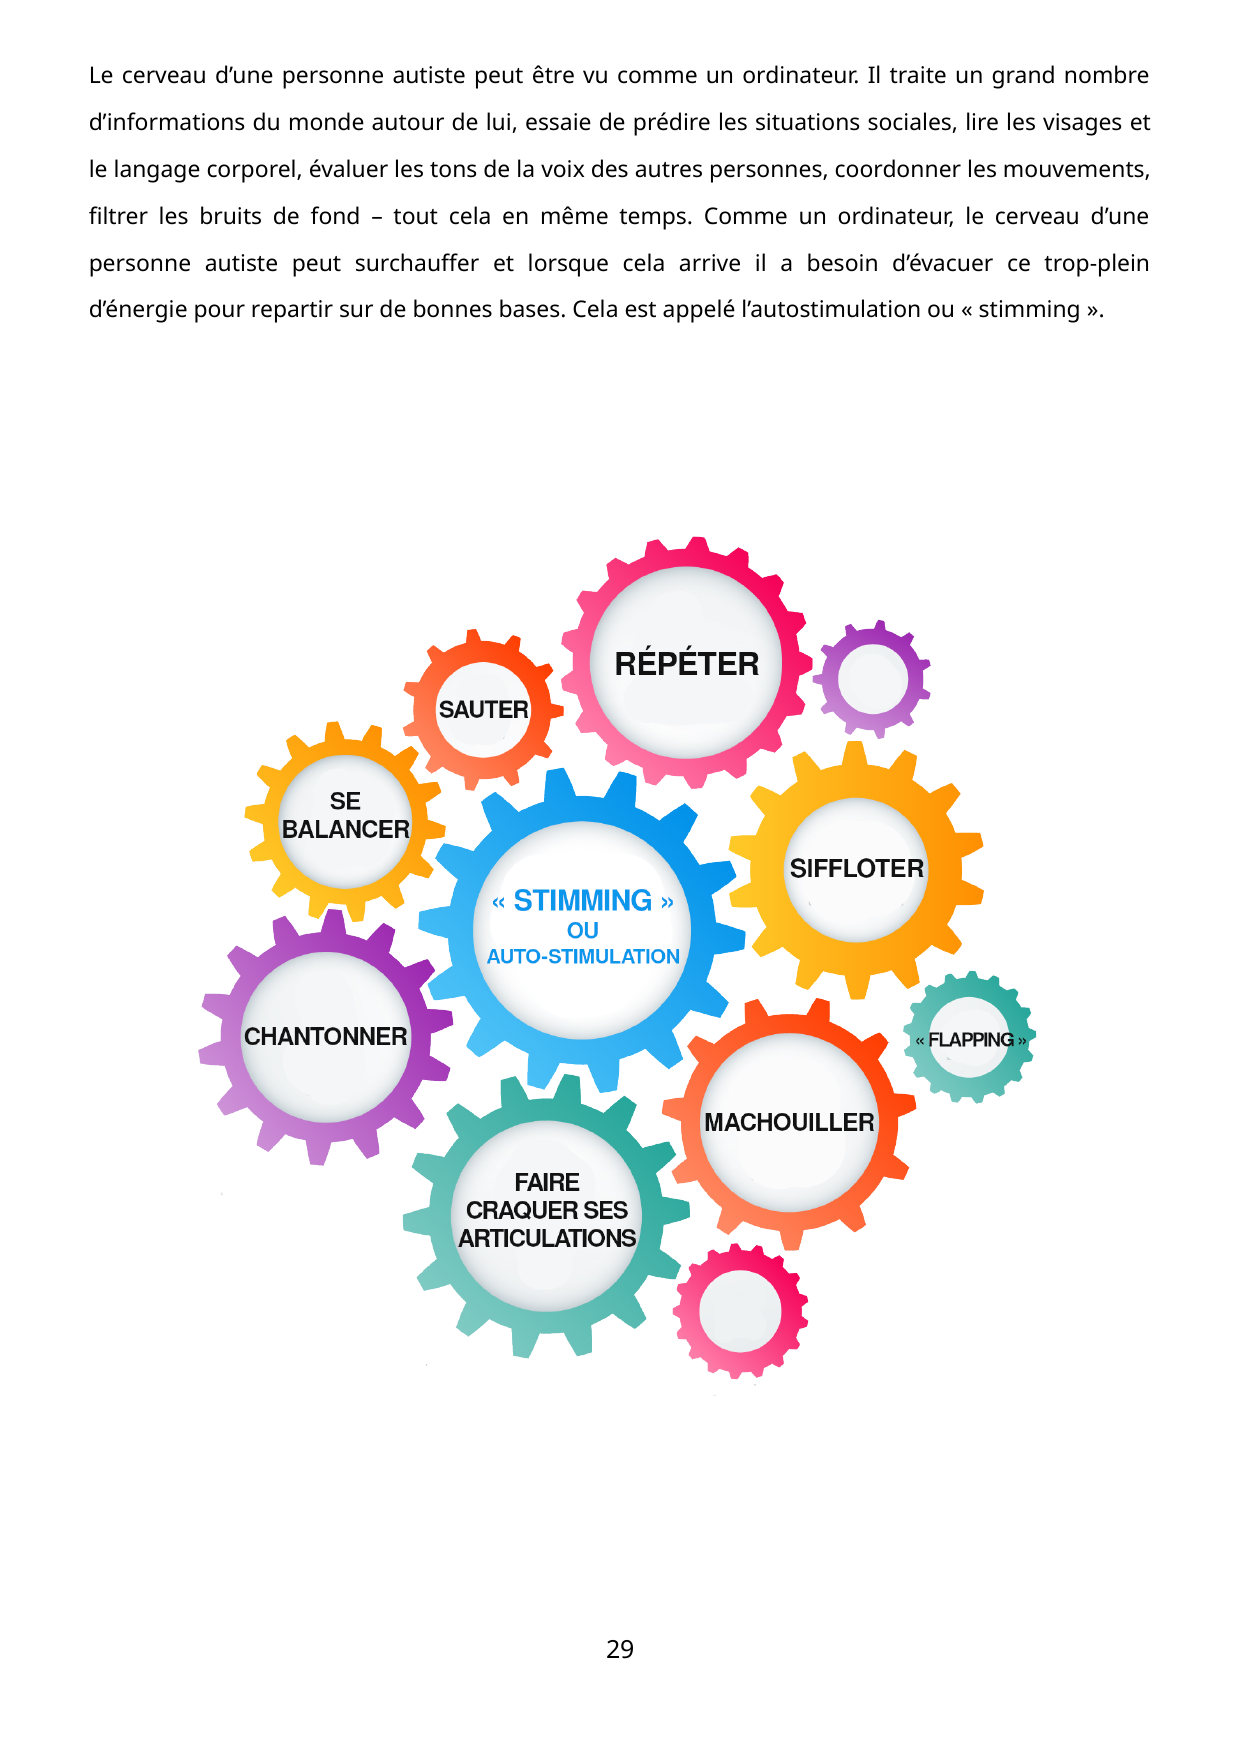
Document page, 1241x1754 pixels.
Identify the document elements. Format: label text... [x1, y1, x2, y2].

text Le cerveau d’une personne autiste peut être vu comme un ordinateur. Il traite un grand nombre d’informations du monde autour de lui, essaie de prédire les situations sociales, lire les visages et le langage corporel, évaluer les tons de la voix des autres personnes, coordonner les mouvements, filtrer les bruits de fond – tout cela en même temps. Comme un ordinateur, le cerveau d’une personne autiste peut surchauffer et lorsque cela arrive il a besoin d’évacuer ce trop-plein d’énergie pour repartir sur de bonnes bases. Cela est appelé l’autostimulation ou « stimming ». [88, 59, 1152, 325]
picture [85, 397, 1149, 1461]
